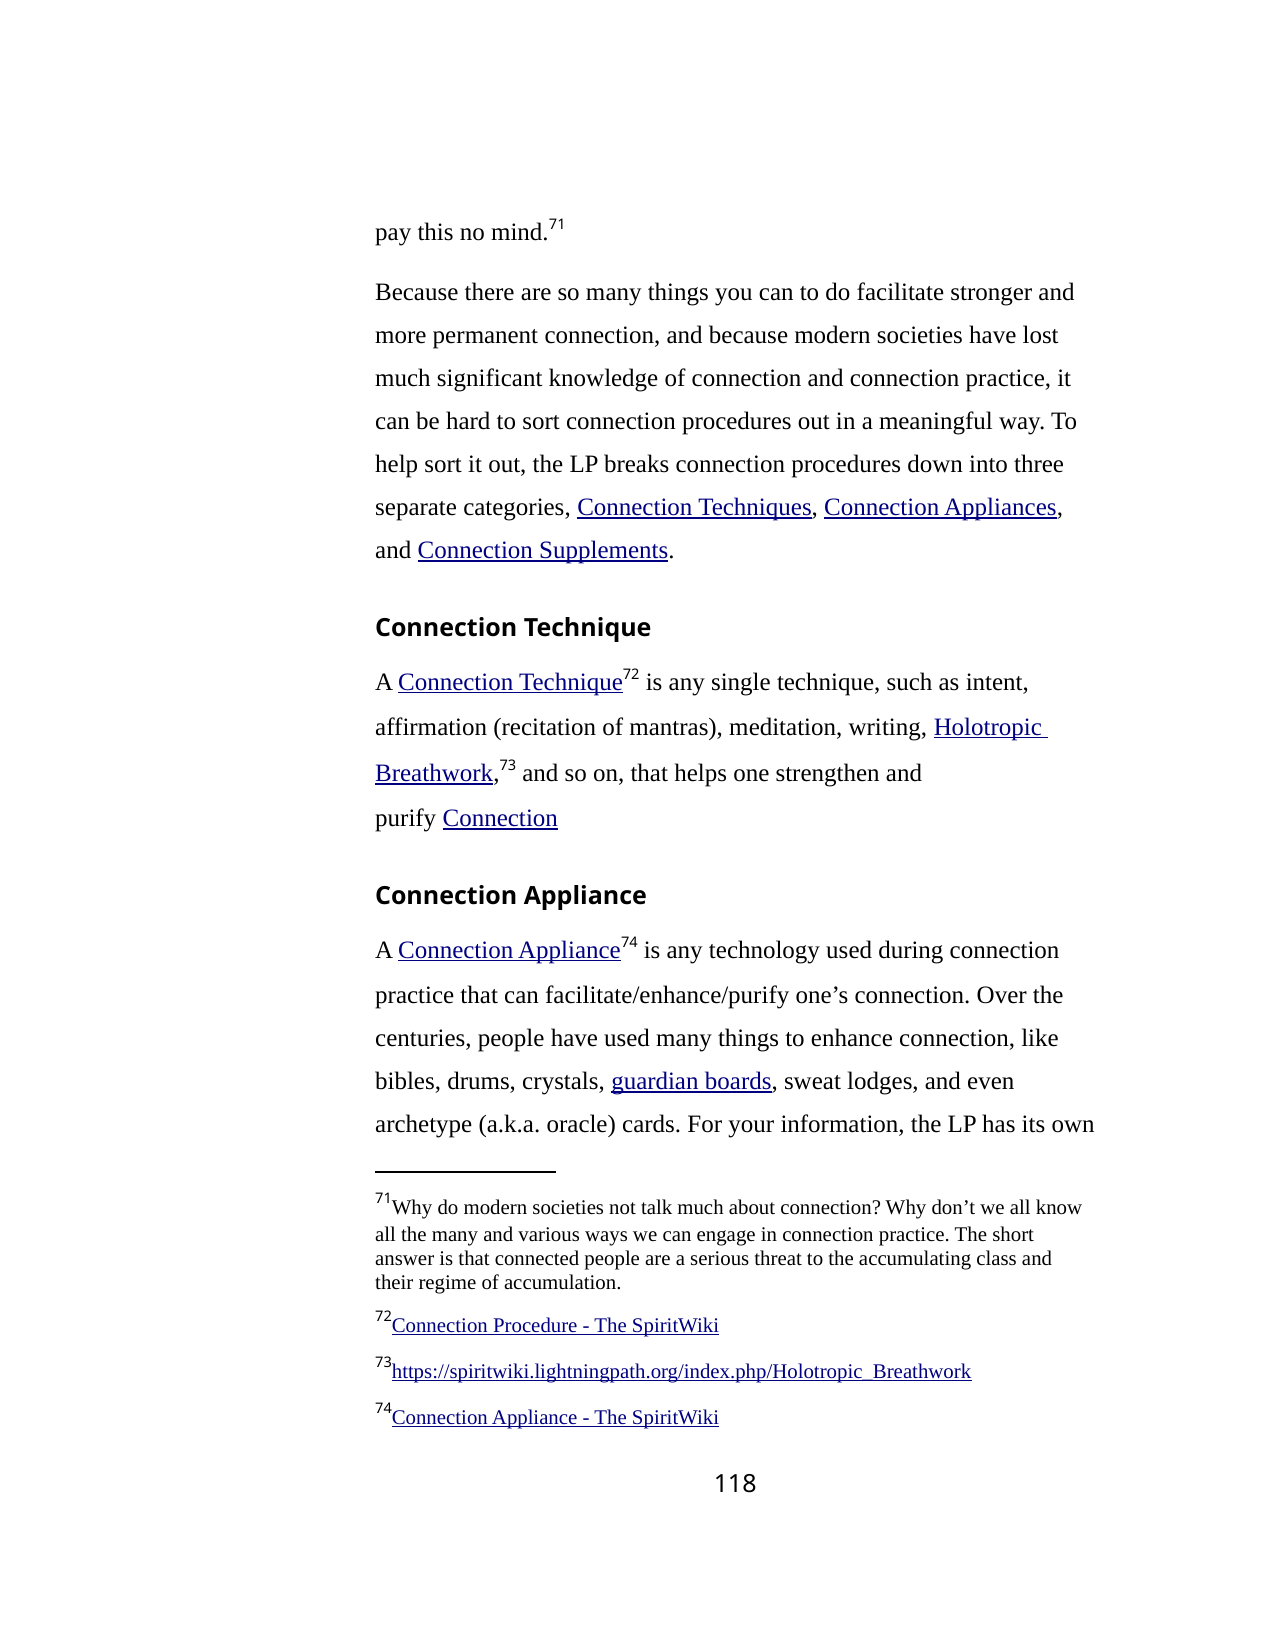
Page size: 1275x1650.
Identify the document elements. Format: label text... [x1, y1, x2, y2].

text A Connection Appliance is any technology used during connection practice that can facilitate/enhance/purify one’s connection. Over the centuries, people have used many things to enhance connection, like bibles, drums, crystals, guardian boards, sweat lodges, and even archetype (a.k.a. oracle) cards. For your information, the LP has its own [375, 932, 1095, 1138]
text Connection Procedure - The SpiritWiki [375, 1306, 1095, 1340]
text Because there are so many things you can to do facilitate stronger and more permanent connection, and because modern societies have lost much significant knowledge of connection and connection practice, it can be hard to sort connection procedures out in a meaningful way. To help sort it out, the LP breaks connection procedures down into three separate categories, Connection Techniques, Connection Appliances, and Connection Supplements. [375, 277, 1095, 564]
text pay this no mind. [375, 213, 1095, 248]
text A Connection Technique is any single technique, such as intent, affirmation (recitation of mantras), meditation, writing, Holotropic Breathwork, and so on, that helps one strengthen and purify Connection [375, 663, 1095, 832]
subtitle Connection Technique [375, 610, 1095, 644]
text Connection Appliance - The SpiritWiki [375, 1398, 1095, 1432]
subtitle Connection Appliance [375, 878, 1095, 912]
text https://spiritwiki.lightningpath.org/index.php/Holotropic_Breathwork [375, 1352, 1095, 1386]
text Why do modern societies not talk much about connection? Why don’t we all know all the many and various ways we can engage in connection practice. The short answer is that connected people are a serious threat to the accumulating class and their regime of accumulation. [375, 1187, 1095, 1294]
